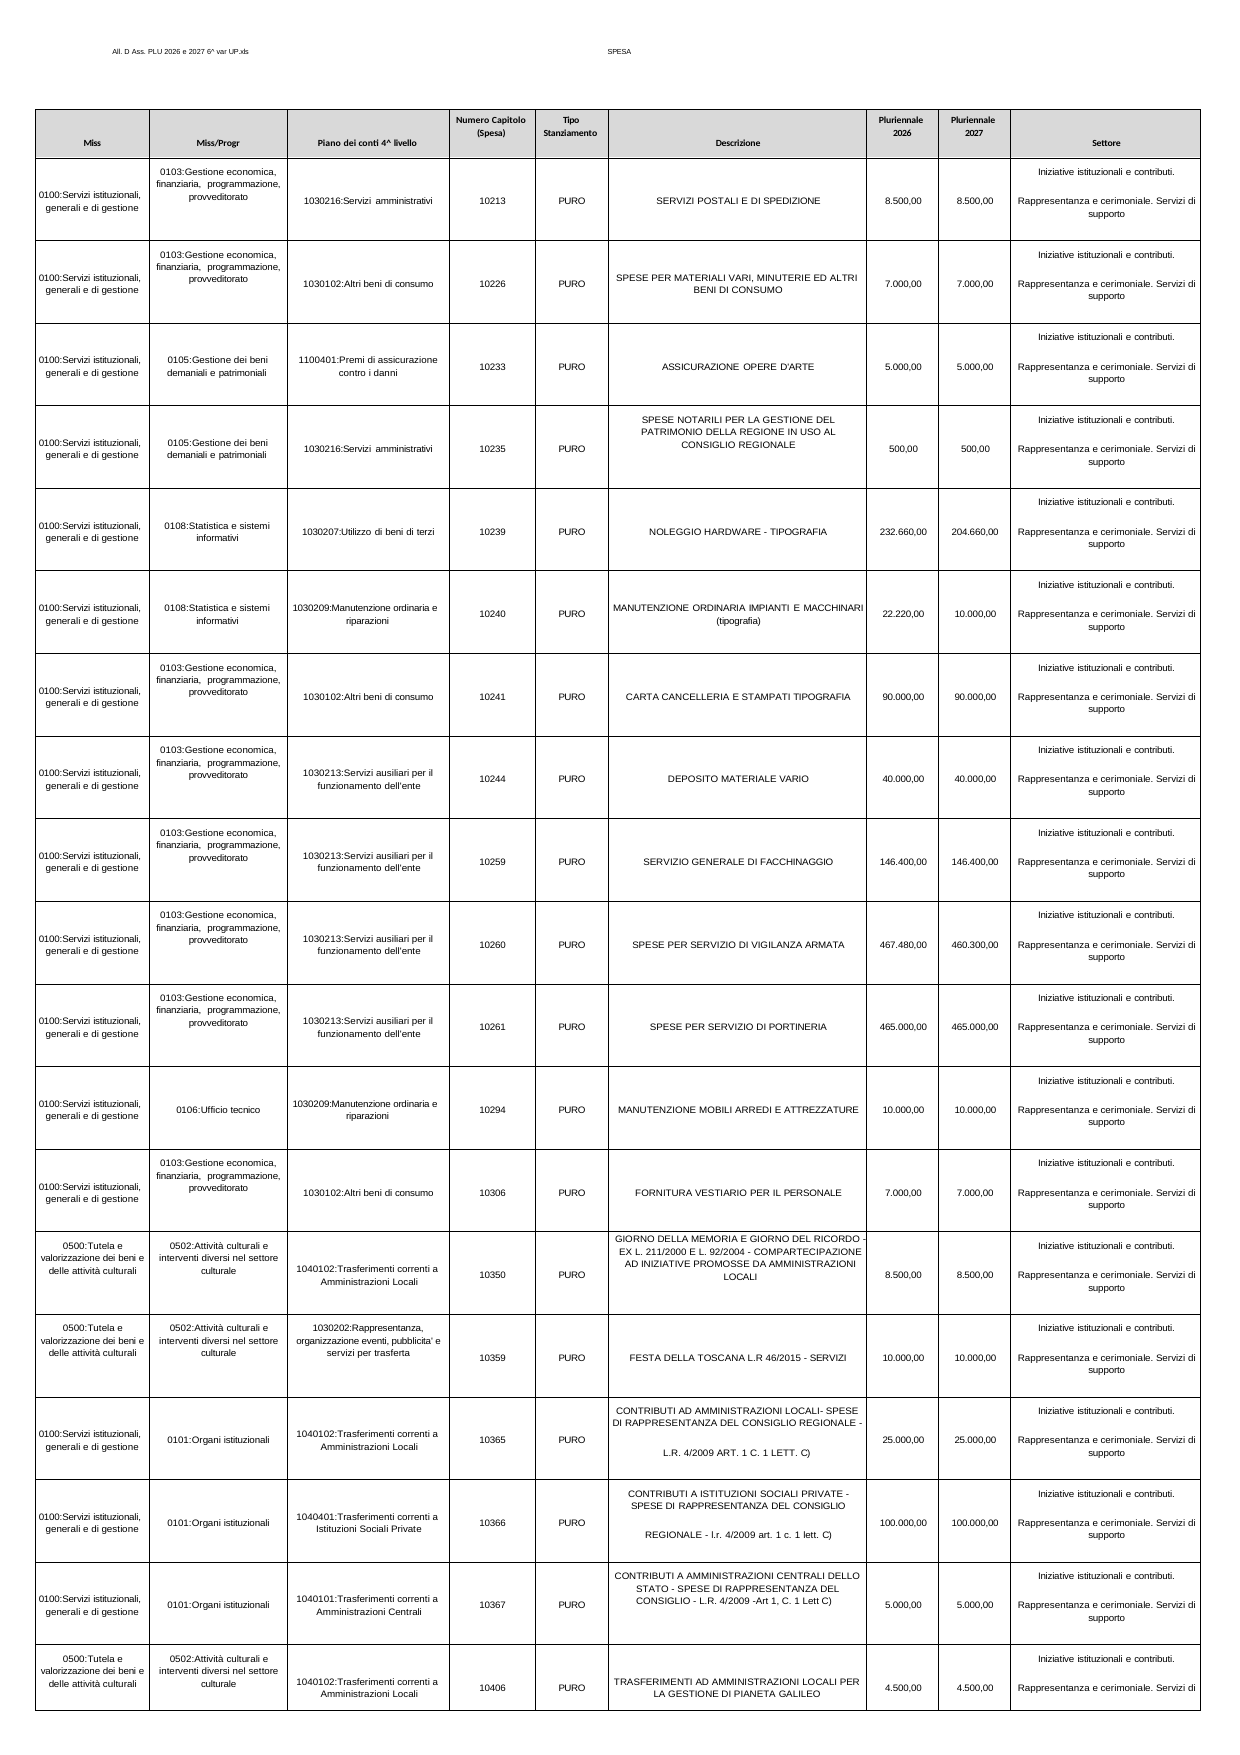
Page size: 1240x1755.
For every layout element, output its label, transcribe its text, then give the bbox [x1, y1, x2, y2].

table_header Tipo Stanziamento [536, 110, 608, 157]
table_header Miss [36, 110, 149, 157]
table_cell 10.000,00 [867, 1315, 938, 1396]
table_cell 1030213:Servizi ausiliari per il funzionamento dell'ente [288, 737, 449, 818]
table_cell SPESE PER MATERIALI VARI, MINUTERIE ED ALTRI BENI DI CONSUMO [609, 241, 866, 323]
table_header Pluriennale 2026 [867, 110, 938, 157]
table_cell 10240 [450, 571, 535, 653]
table_cell 10.000,00 [939, 1067, 1010, 1149]
table_cell 10.000,00 [939, 571, 1010, 653]
table_cell 10350 [450, 1232, 535, 1314]
table_cell Iniziative istituzionali e contributi. Rappresentanza e cerimoniale. Servizi di supporto [1011, 819, 1200, 901]
table_cell Iniziative istituzionali e contributi. Rappresentanza e cerimoniale. Servizi di supporto [1011, 737, 1200, 818]
table_cell Iniziative istituzionali e contributi. Rappresentanza e cerimoniale. Servizi di supporto [1011, 241, 1200, 323]
table_cell 10406 [450, 1645, 535, 1710]
table_cell 5.000,00 [867, 1563, 938, 1644]
table_cell 0100:Servizi istituzionali, generali e di gestione [36, 159, 149, 240]
table_cell PURO [536, 902, 608, 983]
table_cell 1040102:Trasferimenti correnti a Amministrazioni Locali [288, 1232, 449, 1314]
table_cell 0500:Tutela e valorizzazione dei beni e delle attività culturali [36, 1645, 149, 1710]
table_cell PURO [536, 489, 608, 570]
table_cell 1040102:Trasferimenti correnti a Amministrazioni Locali [288, 1645, 449, 1710]
table_cell 10226 [450, 241, 535, 323]
table_cell 0105:Gestione dei beni demaniali e patrimoniali [150, 406, 287, 488]
table_header Piano dei conti 4^ livello [288, 110, 449, 157]
table_cell 0500:Tutela e valorizzazione dei beni e delle attività culturali [36, 1232, 149, 1314]
table_cell 204.660,00 [939, 489, 1010, 570]
table_header Settore [1011, 110, 1200, 157]
table_cell Iniziative istituzionali e contributi. Rappresentanza e cerimoniale. Servizi di supporto [1011, 985, 1200, 1066]
table_cell CONTRIBUTI A AMMINISTRAZIONI CENTRALI DELLO STATO - SPESE DI RAPPRESENTANZA DEL CONSIGLIO - L.R. 4/2009 -Art 1, C. 1 Lett C) [609, 1563, 866, 1644]
table_cell PURO [536, 1315, 608, 1396]
table_cell SPESE PER SERVIZIO DI PORTINERIA [609, 985, 866, 1066]
table_cell PURO [536, 1398, 608, 1479]
table_cell 7.000,00 [939, 241, 1010, 323]
table_cell PURO [536, 1150, 608, 1231]
table_header Numero Capitolo (Spesa) [450, 110, 535, 157]
table_cell 5.000,00 [939, 1563, 1010, 1644]
table_cell 1030216:Servizi amministrativi [288, 406, 449, 488]
table_cell PURO [536, 1480, 608, 1562]
table_cell PURO [536, 241, 608, 323]
table_cell 10260 [450, 902, 535, 983]
table_cell 0103:Gestione economica, finanziaria, programmazione, provveditorato [150, 1150, 287, 1231]
table_cell FESTA DELLA TOSCANA L.R 46/2015 - SERVIZI [609, 1315, 866, 1396]
table_cell 5.000,00 [867, 324, 938, 405]
table_cell PURO [536, 985, 608, 1066]
table_cell 10.000,00 [939, 1315, 1010, 1396]
table_cell 465.000,00 [867, 985, 938, 1066]
table_cell 4.500,00 [939, 1645, 1010, 1710]
table_cell 0103:Gestione economica, finanziaria, programmazione, provveditorato [150, 819, 287, 901]
table_cell 0103:Gestione economica, finanziaria, programmazione, provveditorato [150, 241, 287, 323]
table_cell 0100:Servizi istituzionali, generali e di gestione [36, 1563, 149, 1644]
table_cell 8.500,00 [939, 159, 1010, 240]
table_cell PURO [536, 406, 608, 488]
table_cell 0502:Attività culturali e interventi diversi nel settore culturale [150, 1232, 287, 1314]
table_cell SERVIZI POSTALI E DI SPEDIZIONE [609, 159, 866, 240]
table_cell DEPOSITO MATERIALE VARIO [609, 737, 866, 818]
table_cell PURO [536, 819, 608, 901]
table_cell ASSICURAZIONE OPERE D'ARTE [609, 324, 866, 405]
table_cell CONTRIBUTI A ISTITUZIONI SOCIALI PRIVATE - SPESE DI RAPPRESENTANZA DEL CONSIGLIO REGIONALE - l.r. 4/2009 art. 1 c. 1 lett. C) [609, 1480, 866, 1562]
table_cell 500,00 [939, 406, 1010, 488]
table_cell 1040401:Trasferimenti correnti a Istituzioni Sociali Private [288, 1480, 449, 1562]
table_cell MANUTENZIONE ORDINARIA IMPIANTI E MACCHINARI (tipografia) [609, 571, 866, 653]
table_cell SPESE NOTARILI PER LA GESTIONE DEL PATRIMONIO DELLA REGIONE IN USO AL CONSIGLIO REGIONALE [609, 406, 866, 488]
table_cell 1040101:Trasferimenti correnti a Amministrazioni Centrali [288, 1563, 449, 1644]
table_cell PURO [536, 571, 608, 653]
table_cell 0101:Organi istituzionali [150, 1480, 287, 1562]
table_header Miss/Progr [150, 110, 287, 157]
table_cell 0100:Servizi istituzionali, generali e di gestione [36, 489, 149, 570]
table_cell 0108:Statistica e sistemi informativi [150, 571, 287, 653]
table_cell Iniziative istituzionali e contributi. Rappresentanza e cerimoniale. Servizi di supporto [1011, 1150, 1200, 1231]
table_cell 10259 [450, 819, 535, 901]
table_cell 10294 [450, 1067, 535, 1149]
table_cell 40.000,00 [939, 737, 1010, 818]
table_cell TRASFERIMENTI AD AMMINISTRAZIONI LOCALI PER LA GESTIONE DI PIANETA GALILEO [609, 1645, 866, 1710]
table_cell 1030216:Servizi amministrativi [288, 159, 449, 240]
table_cell 10306 [450, 1150, 535, 1231]
table_cell 0100:Servizi istituzionali, generali e di gestione [36, 654, 149, 736]
table_cell 22.220,00 [867, 571, 938, 653]
table_cell Iniziative istituzionali e contributi. Rappresentanza e cerimoniale. Servizi di supporto [1011, 1067, 1200, 1149]
table_cell MANUTENZIONE MOBILI ARREDI E ATTREZZATURE [609, 1067, 866, 1149]
table_cell 1030102:Altri beni di consumo [288, 241, 449, 323]
table_cell 1030213:Servizi ausiliari per il funzionamento dell'ente [288, 819, 449, 901]
table_cell 1100401:Premi di assicurazione contro i danni [288, 324, 449, 405]
table_cell 10235 [450, 406, 535, 488]
table_cell 0100:Servizi istituzionali, generali e di gestione [36, 406, 149, 488]
table_cell Iniziative istituzionali e contributi. Rappresentanza e cerimoniale. Servizi di supporto [1011, 159, 1200, 240]
table_cell 467.480,00 [867, 902, 938, 983]
table_cell 460.300,00 [939, 902, 1010, 983]
table_cell 0106:Ufficio tecnico [150, 1067, 287, 1149]
table_cell 0100:Servizi istituzionali, generali e di gestione [36, 1150, 149, 1231]
table_cell 0101:Organi istituzionali [150, 1563, 287, 1644]
table_cell 0105:Gestione dei beni demaniali e patrimoniali [150, 324, 287, 405]
table_cell 10366 [450, 1480, 535, 1562]
table_cell 0500:Tutela e valorizzazione dei beni e delle attività culturali [36, 1315, 149, 1396]
table_cell 7.000,00 [867, 1150, 938, 1231]
table_cell 100.000,00 [939, 1480, 1010, 1562]
table_cell PURO [536, 1645, 608, 1710]
table_cell Iniziative istituzionali e contributi. Rappresentanza e cerimoniale. Servizi di supporto [1011, 902, 1200, 983]
table_cell 1030213:Servizi ausiliari per il funzionamento dell'ente [288, 985, 449, 1066]
table_cell 0100:Servizi istituzionali, generali e di gestione [36, 985, 149, 1066]
table_cell FORNITURA VESTIARIO PER IL PERSONALE [609, 1150, 866, 1231]
table_cell 0103:Gestione economica, finanziaria, programmazione, provveditorato [150, 737, 287, 818]
table_cell 0108:Statistica e sistemi informativi [150, 489, 287, 570]
table_cell PURO [536, 324, 608, 405]
table_cell 0103:Gestione economica, finanziaria, programmazione, provveditorato [150, 902, 287, 983]
table_cell 7.000,00 [867, 241, 938, 323]
table_cell Iniziative istituzionali e contributi. Rappresentanza e cerimoniale. Servizi di supporto [1011, 1563, 1200, 1644]
table_cell 465.000,00 [939, 985, 1010, 1066]
table_cell 25.000,00 [939, 1398, 1010, 1479]
table_cell 1030102:Altri beni di consumo [288, 654, 449, 736]
table_cell 10239 [450, 489, 535, 570]
table_cell 0103:Gestione economica, finanziaria, programmazione, provveditorato [150, 159, 287, 240]
table_cell 8.500,00 [939, 1232, 1010, 1314]
table_cell 10.000,00 [867, 1067, 938, 1149]
table_cell PURO [536, 654, 608, 736]
table_cell NOLEGGIO HARDWARE - TIPOGRAFIA [609, 489, 866, 570]
table_cell 1030213:Servizi ausiliari per il funzionamento dell'ente [288, 902, 449, 983]
table_cell 1030209:Manutenzione ordinaria e riparazioni [288, 571, 449, 653]
table_cell 1040102:Trasferimenti correnti a Amministrazioni Locali [288, 1398, 449, 1479]
table_cell Iniziative istituzionali e contributi. Rappresentanza e cerimoniale. Servizi di supporto [1011, 1315, 1200, 1396]
table_cell SPESE PER SERVIZIO DI VIGILANZA ARMATA [609, 902, 866, 983]
table_cell Iniziative istituzionali e contributi. Rappresentanza e cerimoniale. Servizi di supporto [1011, 1398, 1200, 1479]
table_cell 100.000,00 [867, 1480, 938, 1562]
table_cell 10359 [450, 1315, 535, 1396]
table_cell 1030207:Utilizzo di beni di terzi [288, 489, 449, 570]
table_cell PURO [536, 1563, 608, 1644]
table_cell 0103:Gestione economica, finanziaria, programmazione, provveditorato [150, 985, 287, 1066]
table_cell 0502:Attività culturali e interventi diversi nel settore culturale [150, 1315, 287, 1396]
table_cell PURO [536, 737, 608, 818]
table_cell 0103:Gestione economica, finanziaria, programmazione, provveditorato [150, 654, 287, 736]
table_cell 0502:Attività culturali e interventi diversi nel settore culturale [150, 1645, 287, 1710]
table_cell CARTA CANCELLERIA E STAMPATI TIPOGRAFIA [609, 654, 866, 736]
table_cell 10367 [450, 1563, 535, 1644]
table_cell Iniziative istituzionali e contributi. Rappresentanza e cerimoniale. Servizi di supporto [1011, 489, 1200, 570]
table_cell 10244 [450, 737, 535, 818]
table_cell 0100:Servizi istituzionali, generali e di gestione [36, 571, 149, 653]
table_cell 1030209:Manutenzione ordinaria e riparazioni [288, 1067, 449, 1149]
table_cell 0100:Servizi istituzionali, generali e di gestione [36, 324, 149, 405]
table_cell 0100:Servizi istituzionali, generali e di gestione [36, 241, 149, 323]
table_cell SERVIZIO GENERALE DI FACCHINAGGIO [609, 819, 866, 901]
table_cell 25.000,00 [867, 1398, 938, 1479]
table_cell Iniziative istituzionali e contributi. Rappresentanza e cerimoniale. Servizi di supporto [1011, 654, 1200, 736]
table_cell 0100:Servizi istituzionali, generali e di gestione [36, 902, 149, 983]
table_cell 500,00 [867, 406, 938, 488]
table_header Descrizione [609, 110, 866, 157]
table_cell PURO [536, 1232, 608, 1314]
table_cell 0100:Servizi istituzionali, generali e di gestione [36, 737, 149, 818]
table_cell PURO [536, 1067, 608, 1149]
table_cell 5.000,00 [939, 324, 1010, 405]
table_cell 8.500,00 [867, 1232, 938, 1314]
table_cell 146.400,00 [867, 819, 938, 901]
table_cell 10233 [450, 324, 535, 405]
table_cell Iniziative istituzionali e contributi. Rappresentanza e cerimoniale. Servizi di supporto [1011, 1232, 1200, 1314]
table_cell 0101:Organi istituzionali [150, 1398, 287, 1479]
table_cell PURO [536, 159, 608, 240]
table_cell 1030102:Altri beni di consumo [288, 1150, 449, 1231]
table_cell 90.000,00 [867, 654, 938, 736]
table_cell 0100:Servizi istituzionali, generali e di gestione [36, 1398, 149, 1479]
table_cell 1030202:Rappresentanza, organizzazione eventi, pubblicita' e servizi per trasferta [288, 1315, 449, 1396]
table_cell 232.660,00 [867, 489, 938, 570]
table_cell Iniziative istituzionali e contributi. Rappresentanza e cerimoniale. Servizi di supporto [1011, 571, 1200, 653]
table_cell Iniziative istituzionali e contributi. Rappresentanza e cerimoniale. Servizi di supporto [1011, 324, 1200, 405]
table_cell 146.400,00 [939, 819, 1010, 901]
table_cell 8.500,00 [867, 159, 938, 240]
table_cell 0100:Servizi istituzionali, generali e di gestione [36, 819, 149, 901]
table_cell 10241 [450, 654, 535, 736]
table_cell 10365 [450, 1398, 535, 1479]
table_cell Iniziative istituzionali e contributi. Rappresentanza e cerimoniale. Servizi di supporto [1011, 406, 1200, 488]
table_cell Iniziative istituzionali e contributi. Rappresentanza e cerimoniale. Servizi di [1011, 1645, 1200, 1710]
table_cell Iniziative istituzionali e contributi. Rappresentanza e cerimoniale. Servizi di supporto [1011, 1480, 1200, 1562]
table_cell 4.500,00 [867, 1645, 938, 1710]
table_cell 7.000,00 [939, 1150, 1010, 1231]
table_cell 90.000,00 [939, 654, 1010, 736]
table_cell 10213 [450, 159, 535, 240]
table_cell CONTRIBUTI AD AMMINISTRAZIONI LOCALI- SPESE DI RAPPRESENTANZA DEL CONSIGLIO REGIONALE - L.R. 4/2009 ART. 1 C. 1 LETT. C) [609, 1398, 866, 1479]
table_cell 0100:Servizi istituzionali, generali e di gestione [36, 1067, 149, 1149]
table_cell GIORNO DELLA MEMORIA E GIORNO DEL RICORDO - EX L. 211/2000 E L. 92/2004 - COMPARTECIPAZIONE AD INIZIATIVE PROMOSSE DA AMMINISTRAZIONI LOCALI [609, 1232, 866, 1314]
table_header Pluriennale 2027 [939, 110, 1010, 157]
table_cell 40.000,00 [867, 737, 938, 818]
table_cell 10261 [450, 985, 535, 1066]
table_cell 0100:Servizi istituzionali, generali e di gestione [36, 1480, 149, 1562]
